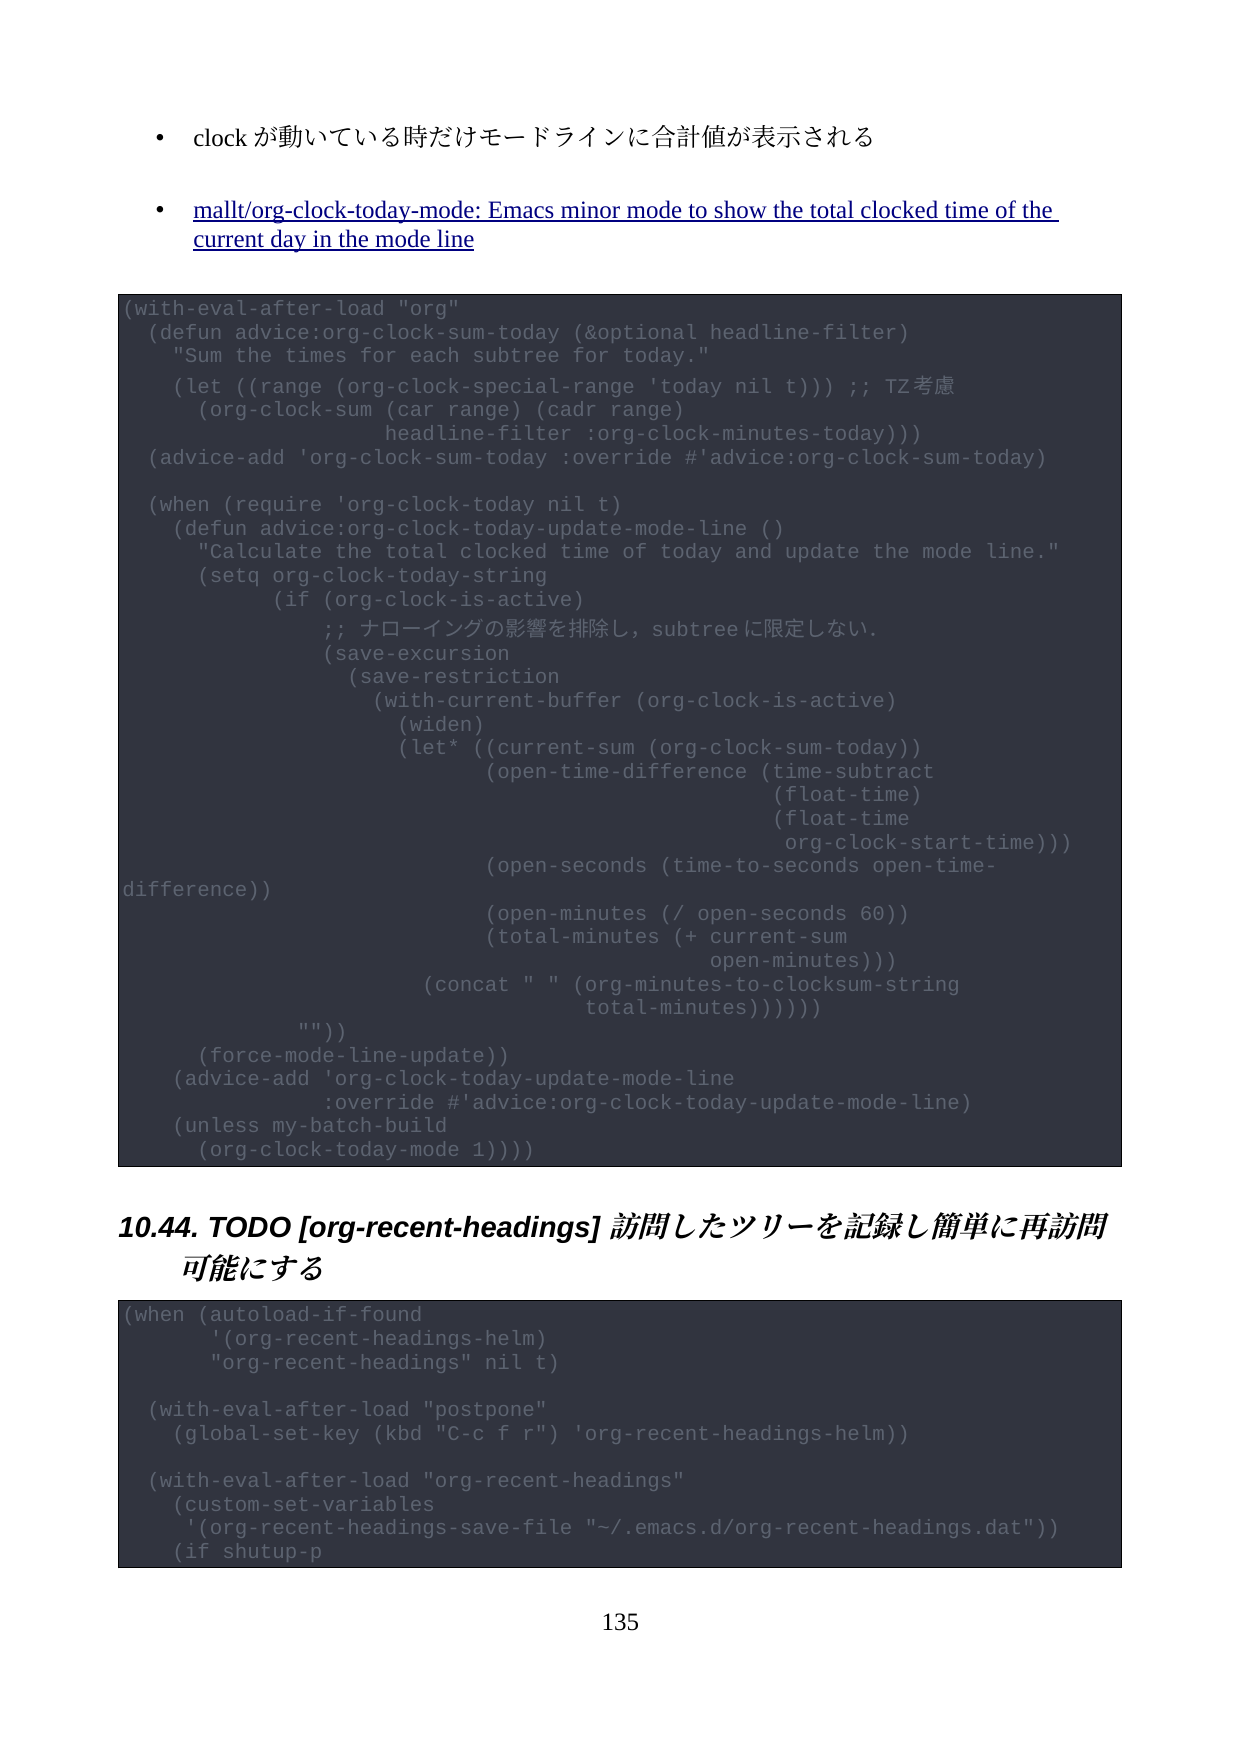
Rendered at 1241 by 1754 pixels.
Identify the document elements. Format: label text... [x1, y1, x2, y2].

text (when (require 'org-clock-today nil t) [119, 490, 1121, 514]
text (with-current-buffer (org-clock-is-active) [119, 686, 1121, 709]
text (save-excursion [119, 639, 1121, 662]
text (open-minutes (/ open-seconds 60)) [119, 899, 1121, 922]
subtitle TODO [org-recent-headings] 訪問したツリーを記録し簡単に再訪問可能にする [118, 1204, 1122, 1288]
text (org-clock-today-mode 1)))) [119, 1135, 1121, 1166]
text (custom-set-variables [119, 1489, 1121, 1513]
text org-clock-start-time))) [119, 828, 1121, 851]
text (defun advice:org-clock-sum-today (&optional headline-filter) [119, 318, 1121, 341]
text (let ((range (org-clock-special-range 'today nil t))) ;; TZ考慮 [119, 365, 1121, 395]
text open-minutes))) [119, 946, 1121, 970]
text (float-time [119, 804, 1121, 828]
text (org-clock-sum (car range) (cadr range) [119, 395, 1121, 419]
text (with-eval-after-load "postpone" [119, 1395, 1121, 1419]
list clock が動いている時だけモードラインに合計値が表示される [156, 118, 1122, 183]
text (when (autoload-if-found [119, 1301, 1121, 1324]
text "org-recent-headings" nil t) [119, 1348, 1121, 1371]
text headline-filter :org-clock-minutes-today))) [119, 419, 1121, 443]
text (widen) [119, 709, 1121, 733]
text :override #'advice:org-clock-today-update-mode-line) [119, 1088, 1121, 1112]
text (concat " " (org-minutes-to-clocksum-string [119, 970, 1121, 993]
text (with-eval-after-load "org-recent-headings" [119, 1466, 1121, 1489]
text '(org-recent-headings-save-file "~/.emacs.d/org-recent-headings.dat")) [119, 1513, 1121, 1537]
list mallt/org-clock-today-mode: Emacs minor mode to show the total clocked time of the current day in the mode line [156, 195, 1122, 282]
text (unless my-batch-build [119, 1112, 1121, 1135]
text (setq org-clock-today-string [119, 561, 1121, 584]
text (open-seconds (time-to-seconds open-time-difference)) [119, 851, 1121, 899]
text (advice-add 'org-clock-today-update-mode-line [119, 1064, 1121, 1088]
text (advice-add 'org-clock-sum-today :override #'advice:org-clock-sum-today) [119, 443, 1121, 466]
text (total-minutes (+ current-sum [119, 922, 1121, 946]
text (with-eval-after-load "org" [119, 295, 1121, 318]
text (float-time) [119, 781, 1121, 804]
text (open-time-difference (time-subtract [119, 757, 1121, 781]
text (let* ((current-sum (org-clock-sum-today)) [119, 733, 1121, 757]
text (if shutup-p [119, 1537, 1121, 1567]
text "Calculate the total clocked time of today and update the mode line." [119, 537, 1121, 561]
text total-minutes)))))) [119, 993, 1121, 1017]
text (global-set-key (kbd "C-c f r") 'org-recent-headings-helm)) [119, 1419, 1121, 1442]
text ;; ナローイングの影響を排除し，subtreeに限定しない． [119, 608, 1121, 639]
text (save-restriction [119, 662, 1121, 686]
text (defun advice:org-clock-today-update-mode-line () [119, 514, 1121, 537]
text (if (org-clock-is-active) [119, 584, 1121, 608]
text "")) [119, 1017, 1121, 1041]
text (force-mode-line-update)) [119, 1041, 1121, 1064]
text "Sum the times for each subtree for today." [119, 341, 1121, 365]
text '(org-recent-headings-helm) [119, 1324, 1121, 1348]
